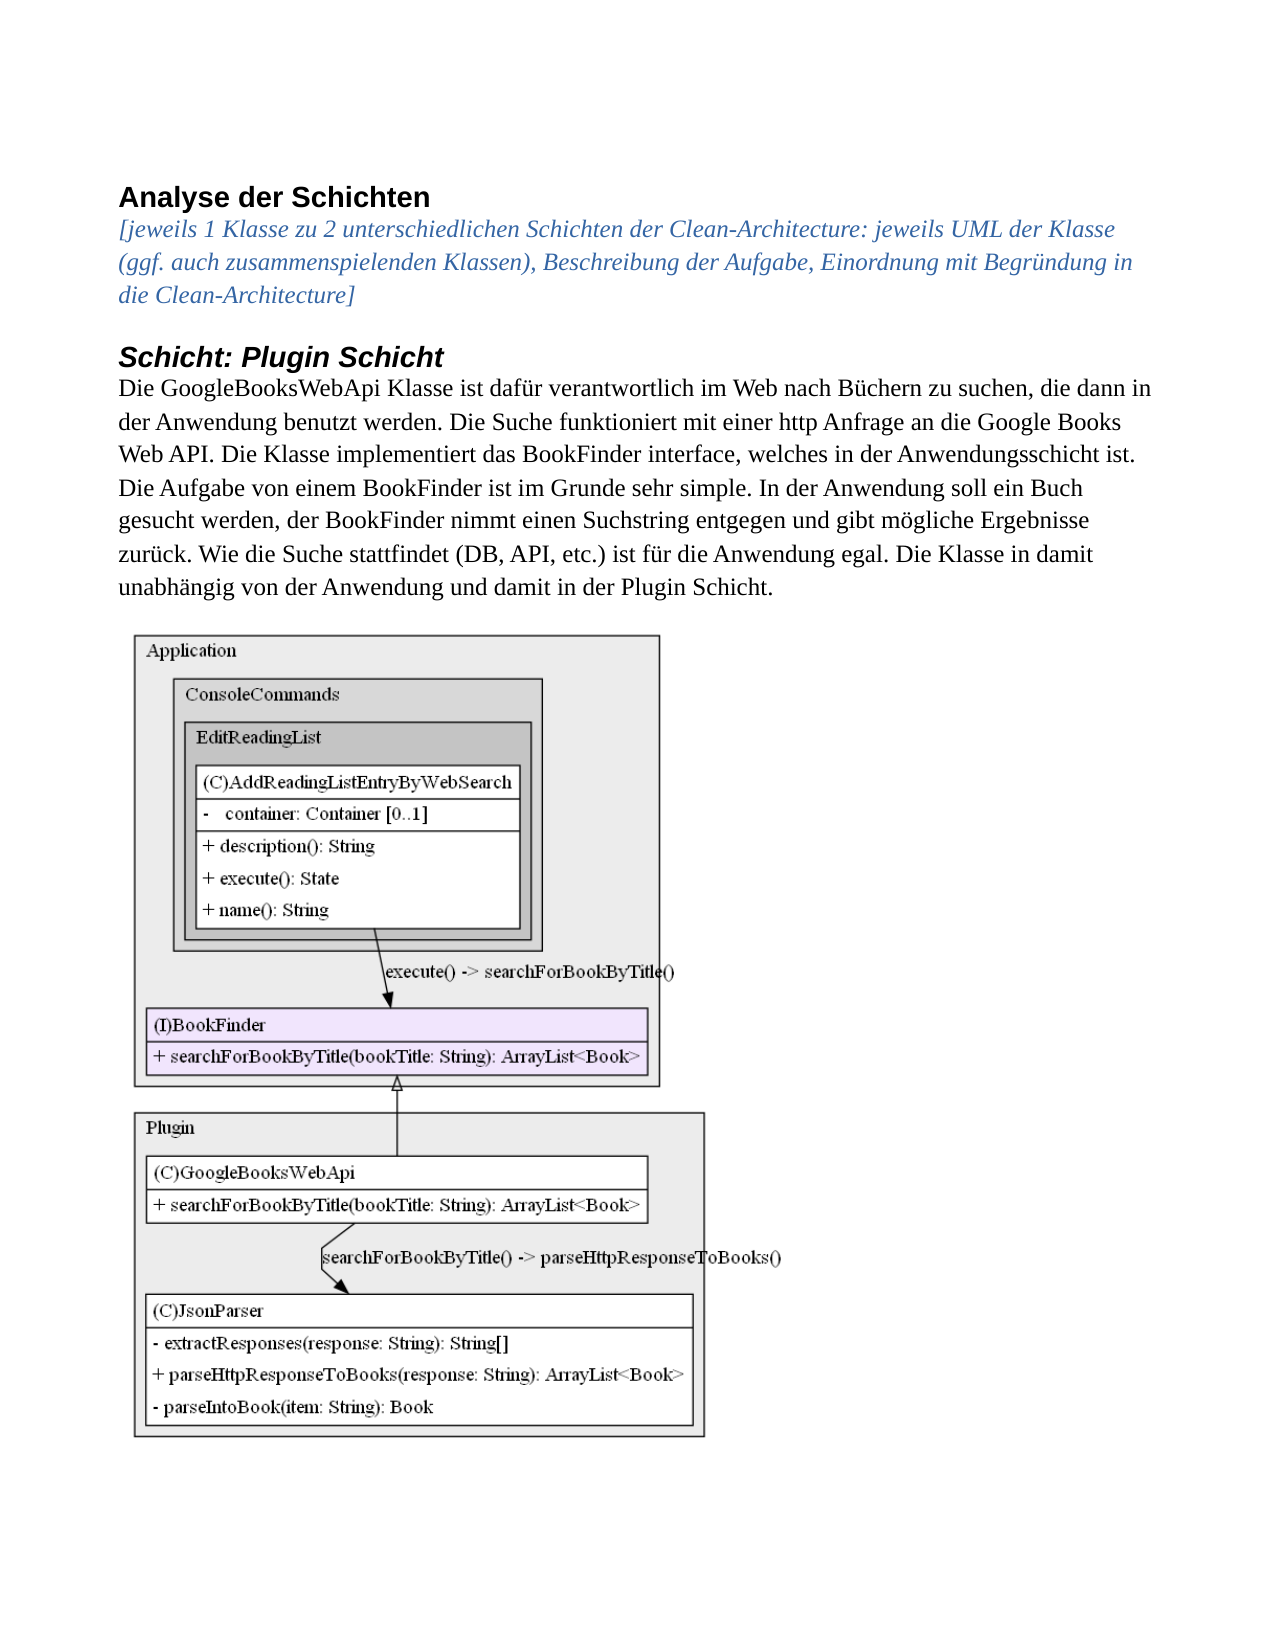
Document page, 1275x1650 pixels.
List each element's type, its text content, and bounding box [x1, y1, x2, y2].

subtitle Analyse der Schichten [118, 180, 1157, 214]
subtitle Schicht: Plugin Schicht [118, 340, 1157, 373]
text [jeweils 1 Klasse zu 2 unterschiedlichen Schichten der Clean-Architecture: jeweils UML der Klasse (ggf. auch zusammenspielenden Klassen), Beschreibung der Aufgabe, Einordnung mit Begründung in die Clean-Architecture] [118, 214, 1157, 309]
text Die GoogleBooksWebApi Klasse ist dafür verantwortlich im Web nach Büchern zu suchen, die dann in der Anwendung benutzt werden. Die Suche funktioniert mit einer http Anfrage an die Google Books Web API. Die Klasse implementiert das BookFinder interface, welches in der Anwendungsschicht ist. Die Aufgabe von einem BookFinder ist im Grunde sehr simple. In der Anwendung soll ein Buch gesucht werden, der BookFinder nimmt einen Suchstring entgegen und gibt mögliche Ergebnisse zurück. Wie die Suche stattfindet (DB, API, etc.) ist für die Anwendung egal. Die Klasse in damit unabhängig von der Anwendung und damit in der Plugin Schicht. [118, 373, 1157, 600]
